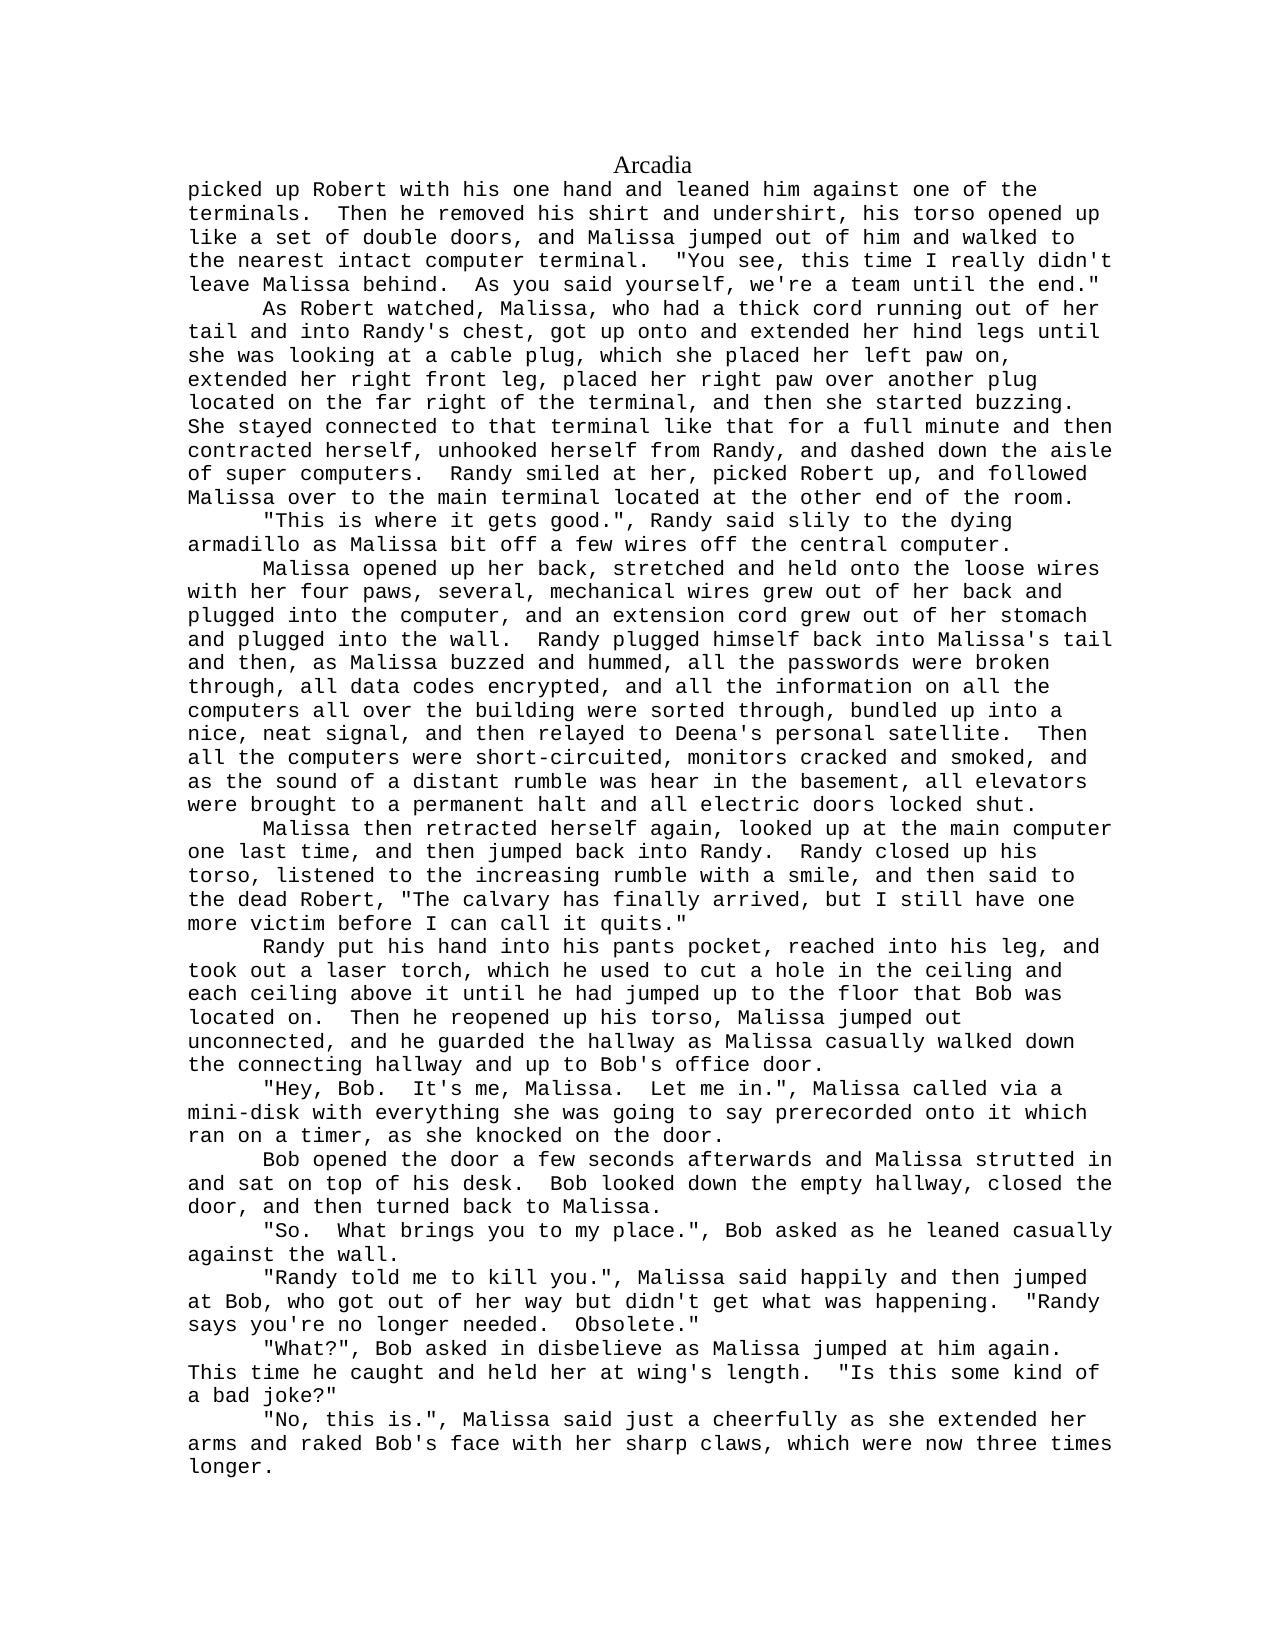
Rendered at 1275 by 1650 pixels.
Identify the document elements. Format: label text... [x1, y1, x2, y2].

text "What?", Bob asked in disbelieve as Malissa jumped at him again. This time he caught and held her at wing's length. "Is this some kind of a bad joke?" [187, 1338, 1117, 1409]
text Randy put his hand into his pants pocket, reached into his leg, and took out a laser torch, which he used to cut a hole in the ceiling and each ceiling above it until he had jumped up to the floor that Bob was located on. Then he reopened up his torso, Malissa jumped out unconnected, and he guarded the hallway as Malissa casually walked down the connecting hallway and up to Bob's office door. [187, 936, 1117, 1078]
text "Hey, Bob. It's me, Malissa. Let me in.", Malissa called via a mini-disk with everything she was going to say prerecorded onto it which ran on a timer, as she knocked on the door. [187, 1078, 1117, 1149]
text "No, this is.", Malissa said just a cheerfully as she extended her arms and raked Bob's face with her sharp claws, which were now three times longer. [187, 1409, 1117, 1480]
text As Robert watched, Malissa, who had a thick cord running out of her tail and into Randy's chest, got up onto and extended her hind legs until she was looking at a cable plug, which she placed her left paw on, extended her right front leg, placed her right paw over another plug located on the far right of the terminal, and then she started buzzing. She stayed connected to that terminal like that for a full minute and then contracted herself, unhooked herself from Randy, and dashed down the aisle of super computers. Randy smiled at her, picked Robert up, and followed Malissa over to the main terminal located at the other end of the room. [187, 298, 1117, 511]
text "This is where it gets good.", Randy said slily to the dying armadillo as Malissa bit off a few wires off the central computer. [187, 511, 1117, 558]
text Malissa opened up her back, stretched and held onto the loose wires with her four paws, several, mechanical wires grew out of her back and plugged into the computer, and an extension cord grew out of her stomach and plugged into the wall. Randy plugged himself back into Malissa's tail and then, as Malissa buzzed and hummed, all the passwords were broken through, all data codes encrypted, and all the information on all the computers all over the building were sorted through, bundled up into a nice, neat signal, and then relayed to Deena's personal satellite. Then all the computers were short-circuited, monitors cracked and smoked, and as the sound of a distant rumble was hear in the basement, all elevators were brought to a permanent halt and all electric doors locked shut. [187, 558, 1117, 818]
text "Randy told me to kill you.", Malissa said happily and then jumped at Bob, who got out of her way but didn't get what was happening. "Randy says you're no longer needed. Obsolete." [187, 1267, 1117, 1338]
text picked up Robert with his one hand and leaned him against one of the terminals. Then he removed his shirt and undershirt, his torso opened up like a set of double doors, and Malissa jumped out of him and walked to the nearest intact computer terminal. "You see, this time I really didn't leave Malissa behind. As you said yourself, we're a team until the end." [187, 179, 1117, 298]
text Bob opened the door a few seconds afterwards and Malissa strutted in and sat on top of his desk. Bob looked down the empty hallway, closed the door, and then turned back to Malissa. [187, 1149, 1117, 1220]
text "So. What brings you to my place.", Bob asked as he leaned casually against the wall. [187, 1220, 1117, 1267]
text Malissa then retracted herself again, looked up at the main computer one last time, and then jumped back into Randy. Randy closed up his torso, listened to the increasing rumble with a smile, and then said to the dead Robert, "The calvary has finally arrived, but I still have one more victim before I can call it quits." [187, 818, 1117, 936]
